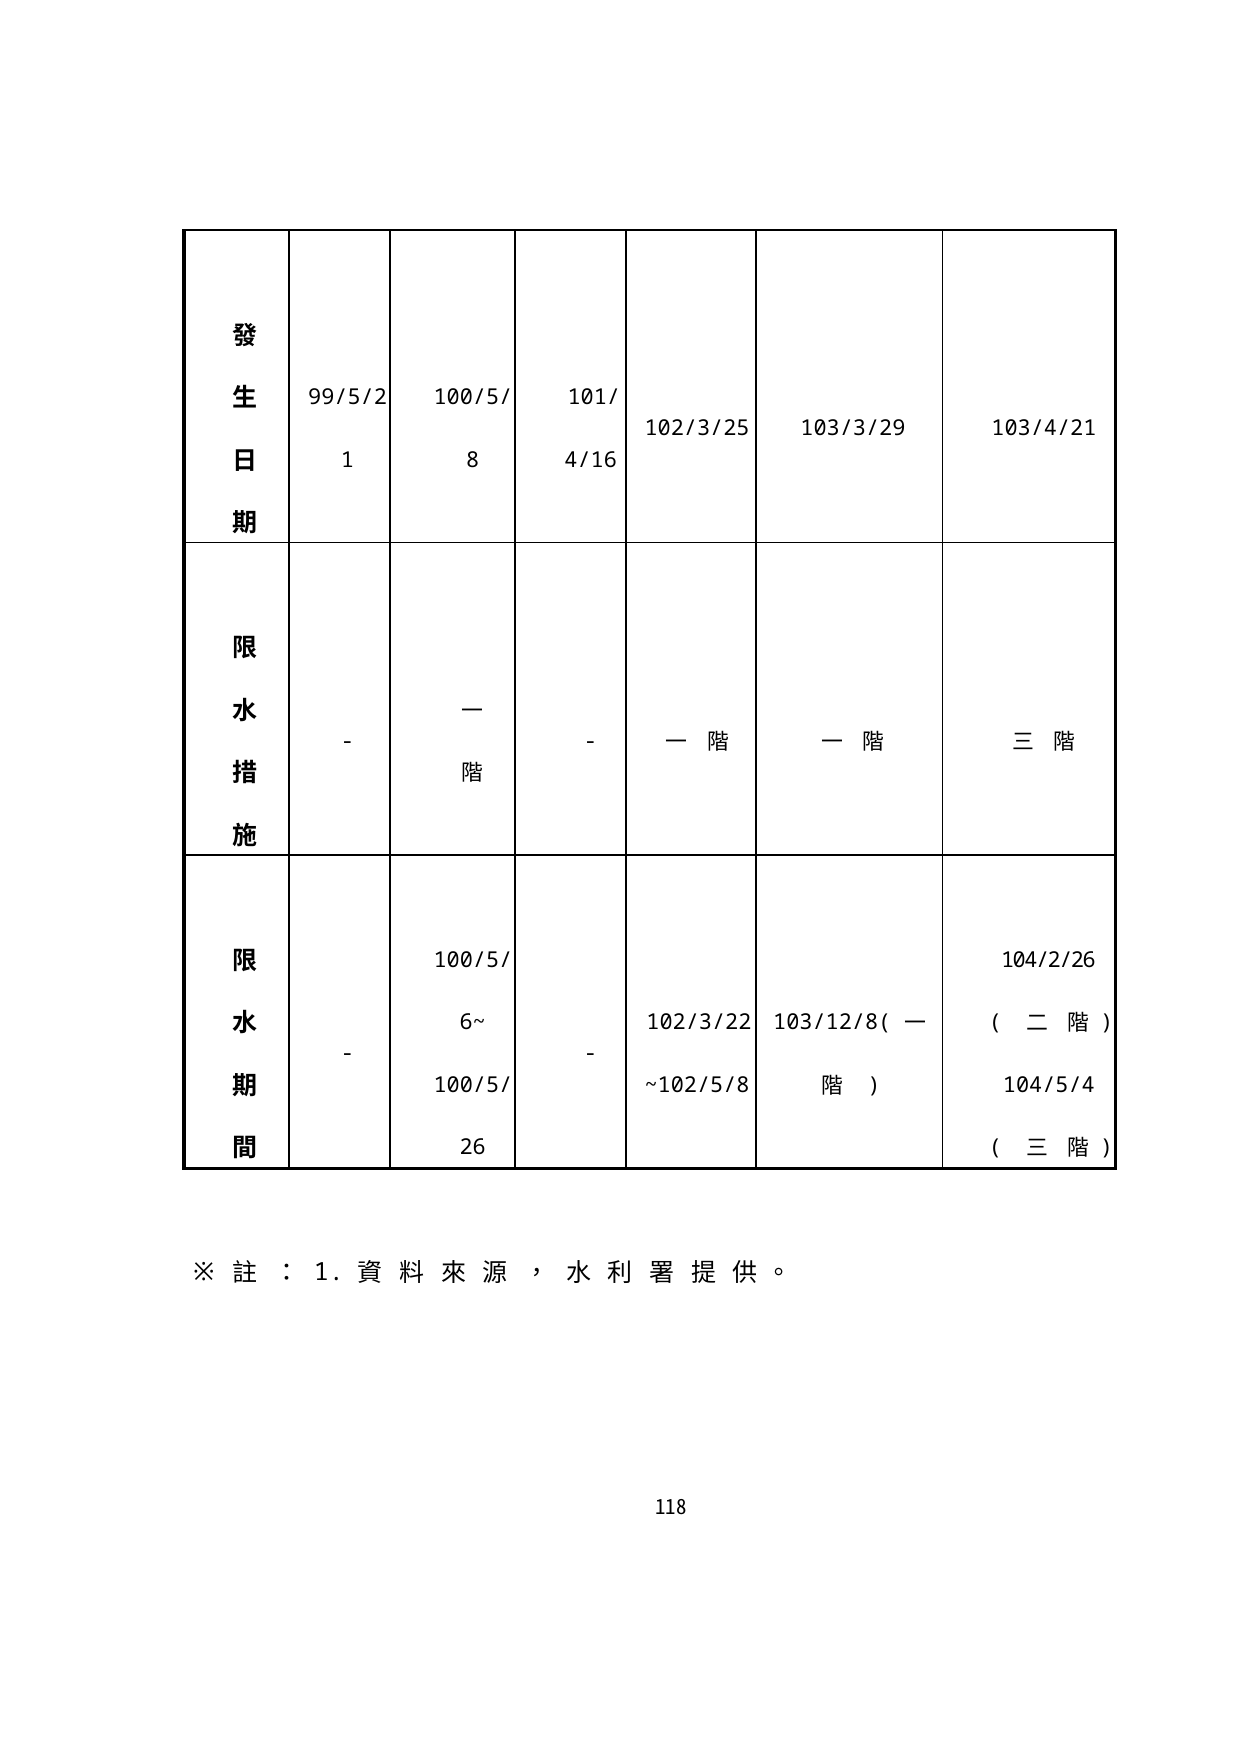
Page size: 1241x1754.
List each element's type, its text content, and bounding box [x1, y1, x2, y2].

table_cell 一階 [627, 543, 755, 854]
table_cell - [290, 543, 389, 854]
table_cell 103/4/21 [943, 231, 1114, 542]
table_cell 100/5/8 [391, 231, 514, 542]
table_cell - [516, 856, 625, 1167]
table_cell - [290, 856, 389, 1167]
table_cell 發生日期 [186, 231, 288, 542]
table_cell 103/3/29 [757, 231, 942, 542]
table_cell 99/5/21 [290, 231, 389, 542]
table_cell - [516, 543, 625, 854]
table_cell 102/3/25 [627, 231, 755, 542]
table_cell 101/4/16 [516, 231, 625, 542]
table_cell 103/12/8(一階) [757, 856, 942, 1167]
text ※註：1.資料來源，水利署提供。 [183, 1229, 1058, 1292]
table_cell 一階 [391, 543, 514, 854]
table_cell 三階 [943, 543, 1114, 854]
table_cell 限水期間 [186, 856, 288, 1167]
table_cell 104/2/26(二階) 104/5/4(三階) [943, 856, 1114, 1167]
table_cell 100/5/6~ 100/5/26 [391, 856, 514, 1167]
table_cell 限水措施 [186, 543, 288, 854]
table_cell 一階 [757, 543, 942, 854]
table_cell 102/3/22 ~102/5/8 [627, 856, 755, 1167]
